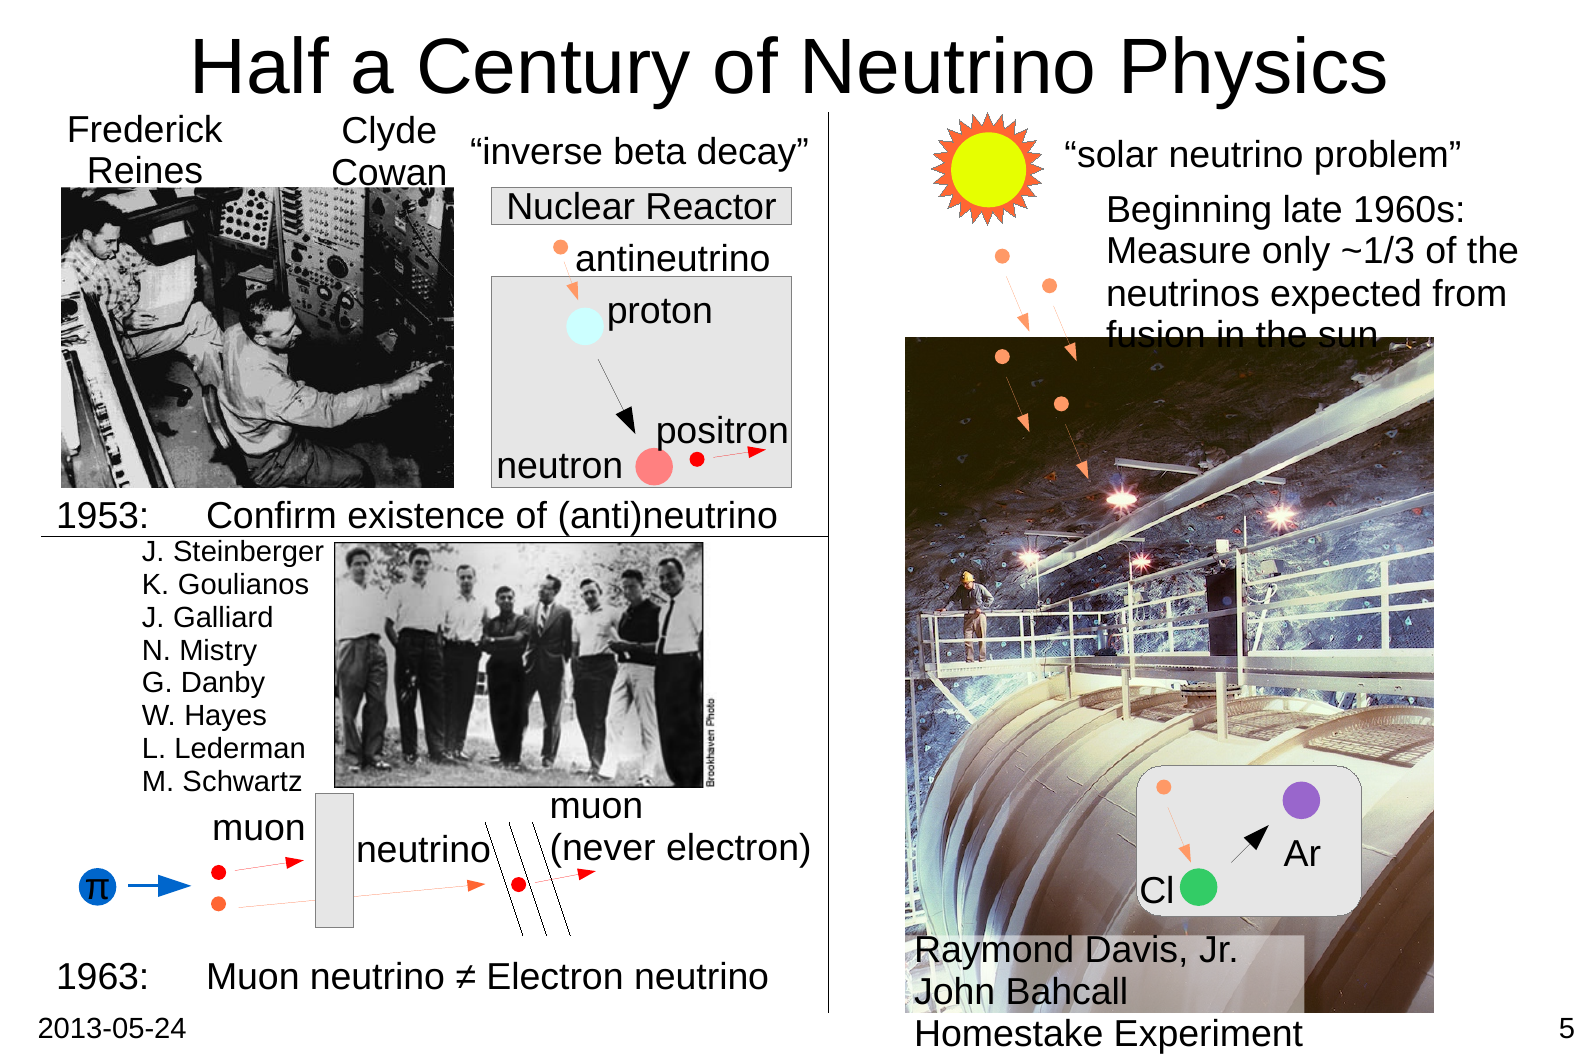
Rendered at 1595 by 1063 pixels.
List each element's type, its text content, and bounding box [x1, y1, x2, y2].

text_box Cl [1124, 862, 1200, 915]
text_box [1053, 396, 1069, 412]
text_box [931, 112, 1044, 226]
text_box Beginning late 1960s: Measure only ~1/3 of the neutrinos expected from fusion in the sun [1091, 180, 1595, 346]
text_box 1963: Muon neutrino ≠ Electron neutrino [41, 948, 795, 1001]
picture [905, 337, 1434, 1013]
text_box 1953: Confirm existence of (anti)neutrino [41, 487, 828, 536]
text_box [211, 864, 227, 880]
text_box “solar neutrino problem” [1049, 126, 1500, 179]
text_box neutrino [341, 820, 529, 874]
text_box muon (never electron) [534, 777, 828, 868]
picture [61, 187, 454, 487]
text_box Nuclear Reactor [491, 187, 792, 225]
title Half a Century of Neutrino Physics [79, 19, 1501, 113]
text_box [491, 276, 792, 437]
text_box [994, 349, 1010, 365]
text_box J. Steinberger K. Goulianos J. Galliard N. Mistry G. Danby W. Hayes L. Lederman M. Schwartz [127, 547, 332, 785]
text_box muon (never electron) [829, 777, 835, 868]
picture [334, 542, 717, 788]
text_box π [78, 868, 117, 906]
text_box positron [641, 401, 815, 455]
text_box antineutrino [560, 229, 792, 283]
text_box [511, 877, 527, 893]
text_box [1042, 278, 1058, 294]
text_box muon [197, 799, 348, 852]
text_box neutron [481, 437, 656, 487]
text_box Frederick Reines [61, 112, 229, 188]
text_box [1136, 765, 1362, 917]
text_box [315, 852, 354, 928]
text_box [553, 239, 560, 255]
text_box Ar [1268, 825, 1344, 878]
text_box [211, 896, 227, 912]
text_box “inverse beta decay” [455, 123, 828, 176]
text_box Clyde Cowan [324, 114, 454, 188]
text_box [656, 455, 792, 487]
text_box [994, 248, 1010, 264]
text_box proton [592, 282, 766, 335]
text_box Raymond Davis, Jr. John Bahcall Homestake Experiment [899, 935, 1305, 1048]
text_box [315, 793, 354, 820]
